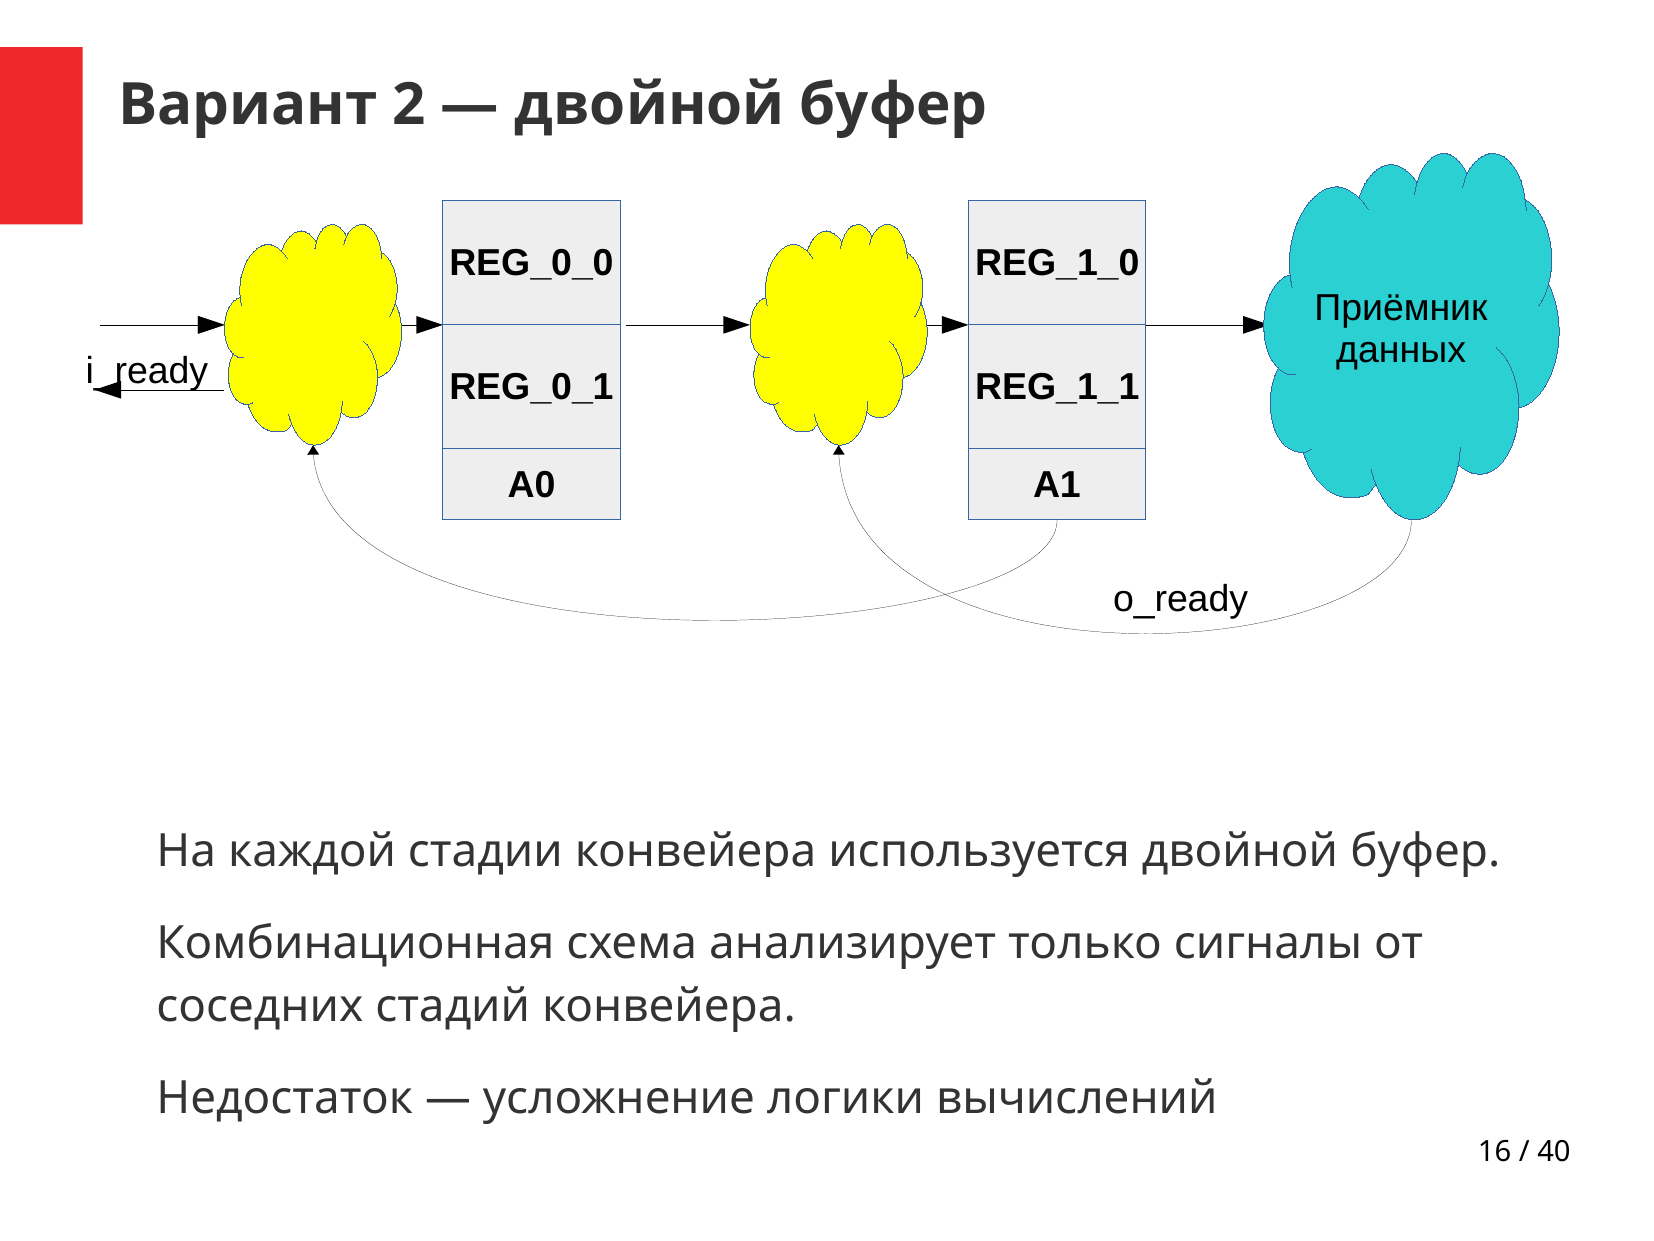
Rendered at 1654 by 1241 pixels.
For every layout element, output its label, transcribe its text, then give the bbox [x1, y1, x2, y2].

text_box A0 [442, 448, 621, 520]
text_box [750, 224, 928, 446]
text_box [224, 224, 402, 446]
text_box REG_1_1 [968, 324, 1146, 448]
text_box REG_0_0 [442, 200, 621, 324]
text_box REG_0_1 [442, 324, 621, 448]
text_box A1 [968, 448, 1146, 520]
text_box Приёмник данных [1263, 153, 1560, 520]
text_box i_ready [70, 342, 223, 399]
text_box o_ready [1098, 569, 1264, 626]
title Вариант 2 — двойной буфер [118, 49, 1571, 154]
list На каждой стадии конвейера используется двойной буфер. Комбинационная схема анализирует только сигналы от соседних стадий конвейера. Недостаток — усложнение логики вычислений [85, 817, 1598, 1137]
text_box REG_1_0 [968, 200, 1146, 324]
